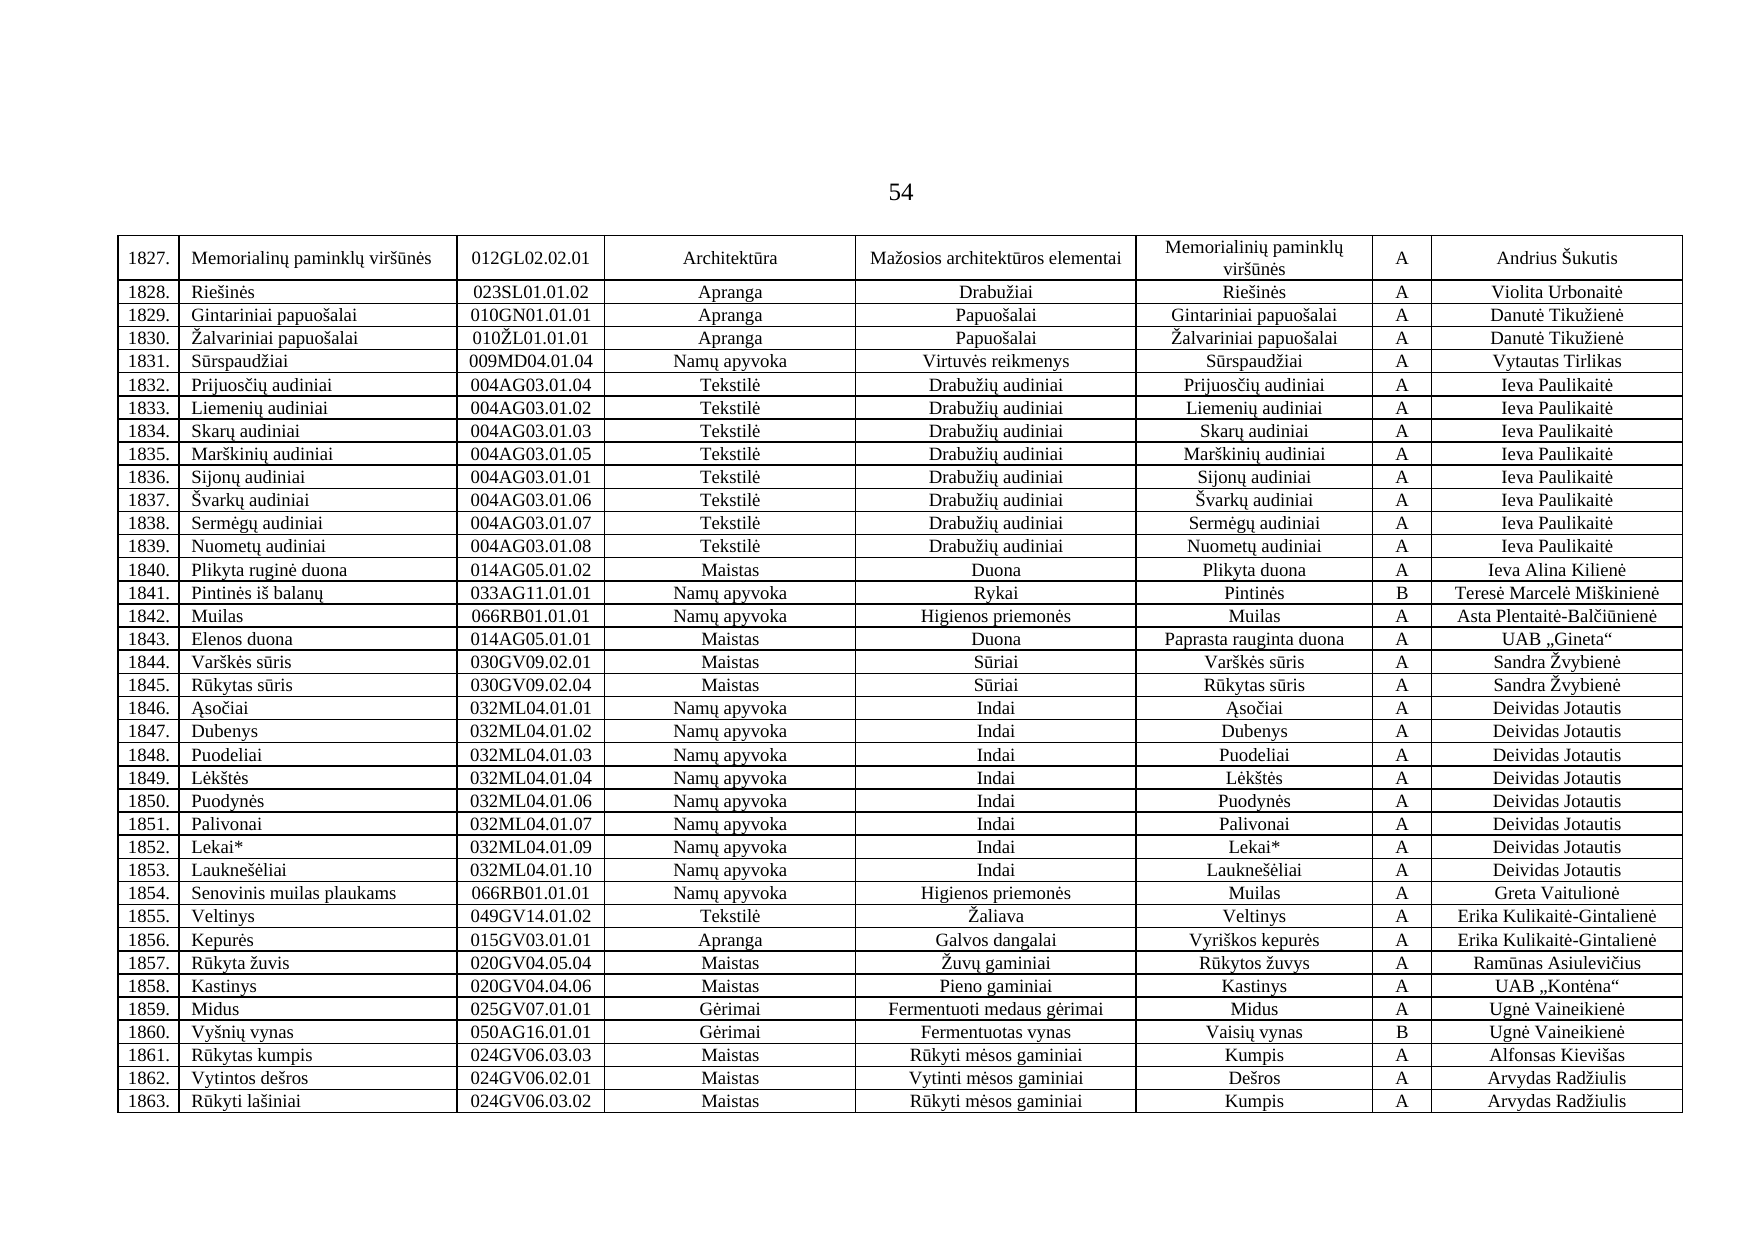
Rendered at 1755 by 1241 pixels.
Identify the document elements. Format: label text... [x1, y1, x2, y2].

table_cell Muilas [180, 605, 456, 626]
table_cell Gintariniai papuošalai [1137, 304, 1372, 326]
table_cell Drabužių audiniai [856, 489, 1135, 511]
table_cell Namų apyvoka [605, 743, 855, 765]
table_cell Arvydas Radžiulis [1432, 1067, 1682, 1089]
table_cell Paprasta rauginta duona [1137, 628, 1372, 649]
table_cell Rūkyti mėsos gaminiai [856, 1044, 1135, 1066]
table_cell Maistas [605, 558, 855, 580]
table_cell Fermentuoti medaus gėrimai [856, 998, 1135, 1019]
table_cell Deividas Jotautis [1432, 743, 1682, 765]
table_cell Kumpis [1137, 1044, 1372, 1066]
table_cell Midus [1137, 998, 1372, 1019]
table_cell Indai [856, 836, 1135, 857]
table_cell Indai [856, 720, 1135, 742]
table_cell Palivonai [1137, 813, 1372, 834]
table_cell Elenos duona [180, 628, 456, 649]
table_cell 1862. [119, 1067, 178, 1089]
table_cell 032ML04.01.02 [458, 720, 604, 742]
table_cell Virtuvės reikmenys [856, 350, 1135, 372]
table_cell 1843. [119, 628, 178, 649]
table_cell Greta Vaitulionė [1432, 882, 1682, 904]
table_cell A [1373, 535, 1431, 557]
table_cell Vaisių vynas [1137, 1021, 1372, 1042]
table_cell UAB „Kontėna“ [1432, 975, 1682, 996]
table_cell Puodynės [180, 790, 456, 811]
table_cell Apranga [605, 928, 855, 950]
table_cell Pintinės [1137, 582, 1372, 603]
table_cell A [1373, 628, 1431, 649]
table_cell Senovinis muilas plaukams [180, 882, 456, 904]
table_cell A [1373, 975, 1431, 996]
table_cell Ieva Paulikaitė [1432, 373, 1682, 395]
table_cell Lėkštės [1137, 767, 1372, 788]
table_cell Muilas [1137, 605, 1372, 626]
table_cell 1851. [119, 813, 178, 834]
table_cell 1834. [119, 420, 178, 441]
table_cell A [1373, 327, 1431, 349]
table_cell 004AG03.01.04 [458, 373, 604, 395]
table_cell 050AG16.01.01 [458, 1021, 604, 1042]
table_cell 1846. [119, 697, 178, 719]
table_cell Tekstilė [605, 397, 855, 418]
table_cell 1857. [119, 952, 178, 973]
table_cell Namų apyvoka [605, 813, 855, 834]
table_cell Asta Plentaitė-Balčiūnienė [1432, 605, 1682, 626]
table_cell A [1373, 489, 1431, 511]
table_cell 020GV04.04.06 [458, 975, 604, 996]
table_cell Sūriai [856, 651, 1135, 672]
table_cell Deividas Jotautis [1432, 720, 1682, 742]
table_cell 1841. [119, 582, 178, 603]
table_cell 1840. [119, 558, 178, 580]
table_cell Drabužių audiniai [856, 420, 1135, 441]
table_cell 020GV04.05.04 [458, 952, 604, 973]
table_cell A [1373, 512, 1431, 534]
table_cell Namų apyvoka [605, 790, 855, 811]
table_cell Tekstilė [605, 489, 855, 511]
table_cell Sijonų audiniai [180, 466, 456, 487]
table_cell Vytautas Tirlikas [1432, 350, 1682, 372]
table_cell Deividas Jotautis [1432, 790, 1682, 811]
table_cell 1856. [119, 928, 178, 950]
table_cell Apranga [605, 327, 855, 349]
table_cell Palivonai [180, 813, 456, 834]
table_cell 1847. [119, 720, 178, 742]
table_cell Deividas Jotautis [1432, 859, 1682, 881]
table_cell 1860. [119, 1021, 178, 1042]
table_cell A [1373, 720, 1431, 742]
table_cell A [1373, 697, 1431, 719]
table_cell 066RB01.01.01 [458, 605, 604, 626]
table_cell 009MD04.01.04 [458, 350, 604, 372]
table_cell Deividas Jotautis [1432, 697, 1682, 719]
table_cell 004AG03.01.08 [458, 535, 604, 557]
table_cell UAB „Gineta“ [1432, 628, 1682, 649]
table_cell Sermėgų audiniai [1137, 512, 1372, 534]
table_cell Žalvariniai papuošalai [180, 327, 456, 349]
table_cell Deividas Jotautis [1432, 836, 1682, 857]
table_cell 1836. [119, 466, 178, 487]
table_cell Ieva Alina Kilienė [1432, 558, 1682, 580]
table_cell 1827. [119, 236, 178, 279]
table_cell A [1373, 813, 1431, 834]
table_cell A [1373, 605, 1431, 626]
table_cell 004AG03.01.07 [458, 512, 604, 534]
table_cell Memorialinų paminklų viršūnės [180, 236, 456, 279]
table_cell 012GL02.02.01 [458, 236, 604, 279]
table_cell Violita Urbonaitė [1432, 281, 1682, 302]
table_cell 1859. [119, 998, 178, 1019]
table_cell Duona [856, 558, 1135, 580]
table_cell Tekstilė [605, 535, 855, 557]
table_cell Mažosios architektūros elementai [856, 236, 1135, 279]
table_cell Pintinės iš balanų [180, 582, 456, 603]
table_cell Ieva Paulikaitė [1432, 512, 1682, 534]
table_cell Higienos priemonės [856, 882, 1135, 904]
table_cell Tekstilė [605, 420, 855, 441]
table_cell Ąsočiai [180, 697, 456, 719]
table_cell Vyriškos kepurės [1137, 928, 1372, 950]
table_cell Riešinės [1137, 281, 1372, 302]
table_cell Indai [856, 790, 1135, 811]
table_cell 1858. [119, 975, 178, 996]
table_cell A [1373, 882, 1431, 904]
table_cell Namų apyvoka [605, 882, 855, 904]
table_cell Sūrspaudžiai [180, 350, 456, 372]
table_cell 032ML04.01.01 [458, 697, 604, 719]
table_cell 024GV06.03.02 [458, 1090, 604, 1112]
table_cell Ąsočiai [1137, 697, 1372, 719]
table_cell Sūrspaudžiai [1137, 350, 1372, 372]
table_cell Deividas Jotautis [1432, 813, 1682, 834]
table_cell 032ML04.01.06 [458, 790, 604, 811]
table_cell 1829. [119, 304, 178, 326]
table_cell Sandra Žvybienė [1432, 674, 1682, 696]
table_cell Arvydas Radžiulis [1432, 1090, 1682, 1112]
table_cell Puodynės [1137, 790, 1372, 811]
table_cell 004AG03.01.06 [458, 489, 604, 511]
table_cell Gėrimai [605, 998, 855, 1019]
table_cell Indai [856, 813, 1135, 834]
table_cell Dešros [1137, 1067, 1372, 1089]
table_cell A [1373, 651, 1431, 672]
table_cell Prijuosčių audiniai [1137, 373, 1372, 395]
table_cell Veltinys [1137, 905, 1372, 927]
table_cell Varškės sūris [1137, 651, 1372, 672]
table_cell 1850. [119, 790, 178, 811]
table_cell Lauknešėliai [180, 859, 456, 881]
table_cell A [1373, 443, 1431, 464]
table_cell Skarų audiniai [180, 420, 456, 441]
table_cell Apranga [605, 281, 855, 302]
table_cell A [1373, 304, 1431, 326]
table_cell A [1373, 420, 1431, 441]
table_cell Ieva Paulikaitė [1432, 397, 1682, 418]
table_cell Tekstilė [605, 373, 855, 395]
table_cell Dubenys [180, 720, 456, 742]
table_cell Lauknešėliai [1137, 859, 1372, 881]
table_cell Nuometų audiniai [180, 535, 456, 557]
table_cell 032ML04.01.10 [458, 859, 604, 881]
table_cell Sandra Žvybienė [1432, 651, 1682, 672]
table_cell Kastinys [180, 975, 456, 996]
table_cell 032ML04.01.04 [458, 767, 604, 788]
table_cell Lekai* [1137, 836, 1372, 857]
table_cell B [1373, 582, 1431, 603]
table_cell Liemenių audiniai [1137, 397, 1372, 418]
table_cell 014AG05.01.01 [458, 628, 604, 649]
table_cell Kumpis [1137, 1090, 1372, 1112]
table_cell 010ŽL01.01.01 [458, 327, 604, 349]
table_cell Tekstilė [605, 512, 855, 534]
table_cell Papuošalai [856, 304, 1135, 326]
table_cell A [1373, 836, 1431, 857]
table_cell Plikyta duona [1137, 558, 1372, 580]
table_cell Rūkytas sūris [180, 674, 456, 696]
table_cell 066RB01.01.01 [458, 882, 604, 904]
table_cell Ramūnas Asiulevičius [1432, 952, 1682, 973]
table_cell Architektūra [605, 236, 855, 279]
table_cell Pieno gaminiai [856, 975, 1135, 996]
table_cell Indai [856, 743, 1135, 765]
table_cell Rūkytos žuvys [1137, 952, 1372, 973]
table_cell Fermentuotas vynas [856, 1021, 1135, 1042]
table_cell A [1373, 905, 1431, 927]
table_cell A [1373, 998, 1431, 1019]
table_cell A [1373, 743, 1431, 765]
table_cell A [1373, 790, 1431, 811]
table_cell Liemenių audiniai [180, 397, 456, 418]
table_cell Veltinys [180, 905, 456, 927]
table_cell Maistas [605, 1044, 855, 1066]
table_cell 004AG03.01.01 [458, 466, 604, 487]
table_cell A [1373, 350, 1431, 372]
table_cell Drabužių audiniai [856, 512, 1135, 534]
table_cell Marškinių audiniai [180, 443, 456, 464]
table_cell Namų apyvoka [605, 605, 855, 626]
table_cell Maistas [605, 1090, 855, 1112]
table_cell 032ML04.01.07 [458, 813, 604, 834]
table_cell Rūkyta žuvis [180, 952, 456, 973]
table_cell 010GN01.01.01 [458, 304, 604, 326]
table_cell 1854. [119, 882, 178, 904]
table_cell Danutė Tikužienė [1432, 304, 1682, 326]
table_cell A [1373, 674, 1431, 696]
table_cell Tekstilė [605, 466, 855, 487]
table_cell Vyšnių vynas [180, 1021, 456, 1042]
table_cell A [1373, 373, 1431, 395]
table_cell 004AG03.01.02 [458, 397, 604, 418]
table_cell Švarkų audiniai [1137, 489, 1372, 511]
table_cell Kepurės [180, 928, 456, 950]
table_cell Puodeliai [1137, 743, 1372, 765]
table_cell Sijonų audiniai [1137, 466, 1372, 487]
table_cell Memorialinių paminklų viršūnės [1137, 236, 1372, 279]
table_cell Alfonsas Kievišas [1432, 1044, 1682, 1066]
table_cell Vytinti mėsos gaminiai [856, 1067, 1135, 1089]
table_cell 1833. [119, 397, 178, 418]
table_cell Dubenys [1137, 720, 1372, 742]
table_cell 032ML04.01.09 [458, 836, 604, 857]
table_cell Gintariniai papuošalai [180, 304, 456, 326]
table_cell Deividas Jotautis [1432, 767, 1682, 788]
table_cell Ieva Paulikaitė [1432, 420, 1682, 441]
table_cell Maistas [605, 628, 855, 649]
table_cell Ugnė Vaineikienė [1432, 1021, 1682, 1042]
table_cell Papuošalai [856, 327, 1135, 349]
table_cell Maistas [605, 975, 855, 996]
table_cell 1844. [119, 651, 178, 672]
table_cell Gėrimai [605, 1021, 855, 1042]
table_cell A [1373, 466, 1431, 487]
table_cell Namų apyvoka [605, 582, 855, 603]
table_cell Indai [856, 859, 1135, 881]
table_cell Teresė Marcelė Miškinienė [1432, 582, 1682, 603]
table_cell 1835. [119, 443, 178, 464]
table_cell Higienos priemonės [856, 605, 1135, 626]
table_cell Riešinės [180, 281, 456, 302]
table_cell Varškės sūris [180, 651, 456, 672]
table_cell Ugnė Vaineikienė [1432, 998, 1682, 1019]
table_cell A [1373, 1067, 1431, 1089]
table_cell 030GV09.02.01 [458, 651, 604, 672]
table_cell 1849. [119, 767, 178, 788]
table_cell A [1373, 558, 1431, 580]
table_cell Maistas [605, 952, 855, 973]
table_cell Prijuosčių audiniai [180, 373, 456, 395]
table_cell Namų apyvoka [605, 720, 855, 742]
table_cell 1837. [119, 489, 178, 511]
table_cell Maistas [605, 651, 855, 672]
table_cell 014AG05.01.02 [458, 558, 604, 580]
table_cell 1852. [119, 836, 178, 857]
table_cell 1838. [119, 512, 178, 534]
table_cell Ieva Paulikaitė [1432, 466, 1682, 487]
table_cell Lėkštės [180, 767, 456, 788]
table_cell Sermėgų audiniai [180, 512, 456, 534]
table_cell Namų apyvoka [605, 767, 855, 788]
table_cell Rūkytas kumpis [180, 1044, 456, 1066]
table_cell 1855. [119, 905, 178, 927]
table_cell Nuometų audiniai [1137, 535, 1372, 557]
table_cell 024GV06.03.03 [458, 1044, 604, 1066]
table_cell Midus [180, 998, 456, 1019]
table_cell B [1373, 1021, 1431, 1042]
table_cell Švarkų audiniai [180, 489, 456, 511]
table_cell A [1373, 952, 1431, 973]
table_cell 015GV03.01.01 [458, 928, 604, 950]
table_cell 032ML04.01.03 [458, 743, 604, 765]
table_cell Drabužių audiniai [856, 397, 1135, 418]
table_cell Namų apyvoka [605, 697, 855, 719]
table_cell A [1373, 767, 1431, 788]
table_cell Žuvų gaminiai [856, 952, 1135, 973]
table_cell A [1373, 236, 1431, 279]
table_cell Drabužių audiniai [856, 443, 1135, 464]
table_cell Rūkytas sūris [1137, 674, 1372, 696]
table_cell Lekai* [180, 836, 456, 857]
table_cell Drabužiai [856, 281, 1135, 302]
table_cell 1845. [119, 674, 178, 696]
table_cell 023SL01.01.02 [458, 281, 604, 302]
table_cell Duona [856, 628, 1135, 649]
table_cell Ieva Paulikaitė [1432, 443, 1682, 464]
table_cell 1832. [119, 373, 178, 395]
table_cell Apranga [605, 304, 855, 326]
table_cell 033AG11.01.01 [458, 582, 604, 603]
table_cell Kastinys [1137, 975, 1372, 996]
table_cell 1831. [119, 350, 178, 372]
table_cell A [1373, 1090, 1431, 1112]
table_cell Vytintos dešros [180, 1067, 456, 1089]
table_cell 1861. [119, 1044, 178, 1066]
table_cell 025GV07.01.01 [458, 998, 604, 1019]
table_cell A [1373, 281, 1431, 302]
table_cell 1830. [119, 327, 178, 349]
table_cell Indai [856, 697, 1135, 719]
table_cell A [1373, 859, 1431, 881]
table_cell Namų apyvoka [605, 859, 855, 881]
table_cell Namų apyvoka [605, 350, 855, 372]
table_cell 1848. [119, 743, 178, 765]
table_cell Rykai [856, 582, 1135, 603]
table_cell A [1373, 397, 1431, 418]
table_cell Tekstilė [605, 905, 855, 927]
table_cell 049GV14.01.02 [458, 905, 604, 927]
table_cell Rūkyti mėsos gaminiai [856, 1090, 1135, 1112]
table_cell Žaliava [856, 905, 1135, 927]
table_cell Andrius Šukutis [1432, 236, 1682, 279]
table_cell 1839. [119, 535, 178, 557]
table_cell Indai [856, 767, 1135, 788]
table_cell Danutė Tikužienė [1432, 327, 1682, 349]
table_cell 1842. [119, 605, 178, 626]
table_cell 004AG03.01.05 [458, 443, 604, 464]
table_cell Ieva Paulikaitė [1432, 535, 1682, 557]
table_cell Skarų audiniai [1137, 420, 1372, 441]
table_cell Plikyta ruginė duona [180, 558, 456, 580]
table_cell Muilas [1137, 882, 1372, 904]
table_cell Ieva Paulikaitė [1432, 489, 1682, 511]
table_cell 1863. [119, 1090, 178, 1112]
table_cell 1853. [119, 859, 178, 881]
table_cell Žalvariniai papuošalai [1137, 327, 1372, 349]
table_cell Sūriai [856, 674, 1135, 696]
table_cell Maistas [605, 1067, 855, 1089]
table_cell 004AG03.01.03 [458, 420, 604, 441]
table_cell Rūkyti lašiniai [180, 1090, 456, 1112]
table_cell 1828. [119, 281, 178, 302]
table_cell A [1373, 1044, 1431, 1066]
table_cell Namų apyvoka [605, 836, 855, 857]
table_cell Erika Kulikaitė-Gintalienė [1432, 928, 1682, 950]
table_cell Drabužių audiniai [856, 373, 1135, 395]
table_cell 030GV09.02.04 [458, 674, 604, 696]
table_cell Maistas [605, 674, 855, 696]
table_cell Puodeliai [180, 743, 456, 765]
table_cell Erika Kulikaitė-Gintalienė [1432, 905, 1682, 927]
table_cell 024GV06.02.01 [458, 1067, 604, 1089]
table_cell Drabužių audiniai [856, 466, 1135, 487]
table_cell Galvos dangalai [856, 928, 1135, 950]
table_cell Marškinių audiniai [1137, 443, 1372, 464]
table_cell A [1373, 928, 1431, 950]
table_cell Drabužių audiniai [856, 535, 1135, 557]
table_cell Tekstilė [605, 443, 855, 464]
